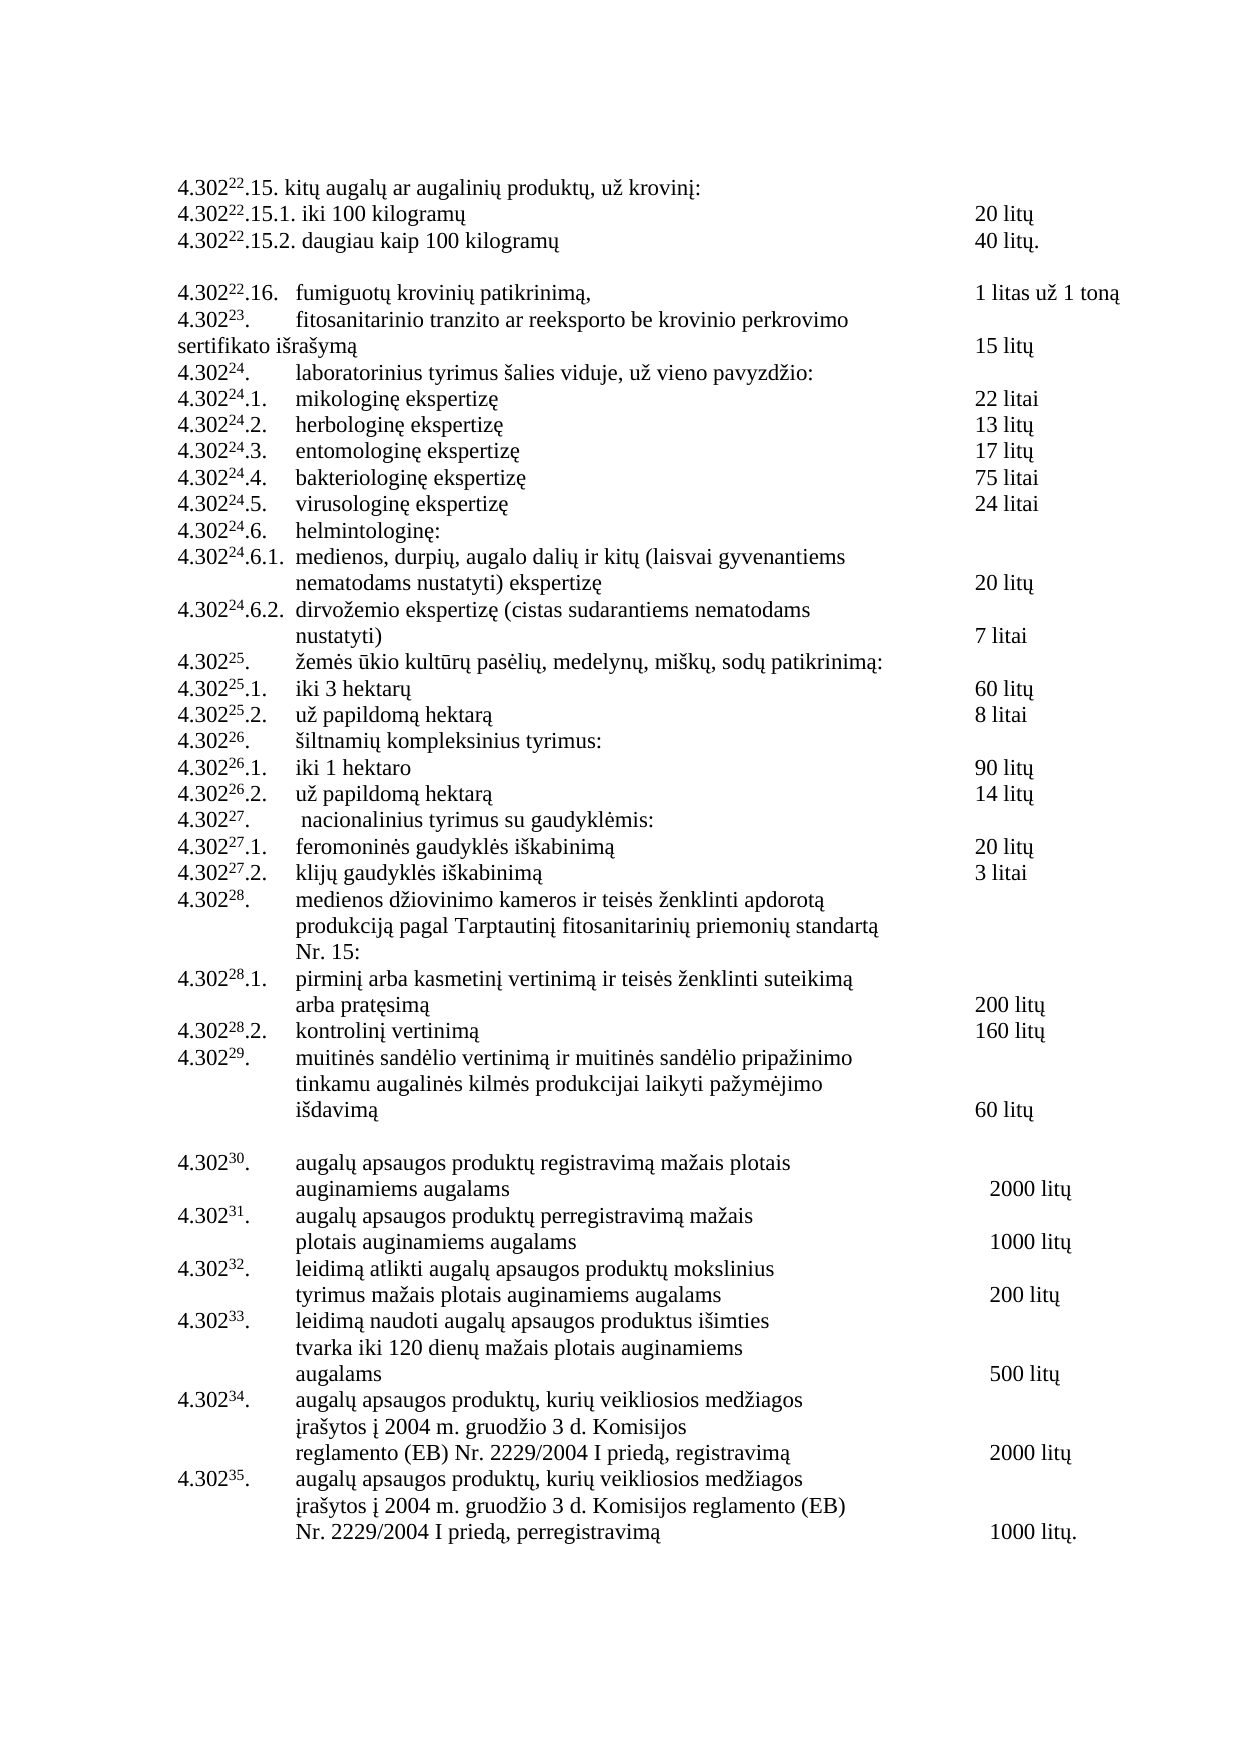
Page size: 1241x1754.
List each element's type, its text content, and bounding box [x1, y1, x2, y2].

text 4.30224.5. virusologinę ekspertizę 24 litai [177, 490, 1122, 517]
text 4.30228.1. pirminį arba kasmetinį vertinimą ir teisės ženklinti suteikimą [177, 965, 1122, 991]
text 4.30229. muitinės sandėlio vertinimą ir muitinės sandėlio pripažinimo [177, 1044, 1122, 1070]
text 4.30224.6. helmintologinę: [177, 517, 1122, 543]
text produkciją pagal Tarptautinį fitosanitarinių priemonių standartą [177, 912, 1122, 938]
text 4.30227.1. feromoninės gaudyklės iškabinimą 20 litų [177, 833, 1122, 859]
text 4.30226. šiltnamių kompleksinius tyrimus: [177, 727, 1122, 754]
text 4.30226.1. iki 1 hektaro 90 litų [177, 754, 1122, 780]
text 4.30228. medienos džiovinimo kameros ir teisės ženklinti apdorotą [177, 886, 1122, 912]
text 4.30224.1. mikologinę ekspertizę 22 litai [177, 385, 1122, 411]
text 4.30234. augalų apsaugos produktų, kurių veikliosios medžiagos [177, 1386, 1122, 1413]
text 4.30227. nacionalinius tyrimus su gaudyklėmis: [177, 807, 1122, 833]
text 4.30226.2. už papildomą hektarą 14 litų [177, 780, 1122, 807]
text 4.30222.16. fumiguotų krovinių patikrinimą, 1 litas už 1 toną [177, 279, 1122, 306]
text 4.30227.2. klijų gaudyklės iškabinimą 3 litai [177, 859, 1122, 886]
text 4.30222.15.2. daugiau kaip 100 kilogramų 40 litų. [177, 227, 1122, 253]
text 4.30224.6.2. dirvožemio ekspertizę (cistas sudarantiems nematodams [177, 596, 1122, 622]
text 4.30231. augalų apsaugos produktų perregistravimą mažais [177, 1202, 1122, 1228]
text reglamento (EB) Nr. 2229/2004 I priedą, registravimą 2000 litų [177, 1439, 1122, 1465]
text 4.30224. laboratorinius tyrimus šalies viduje, už vieno pavyzdžio: [177, 358, 1122, 385]
text nematodams nustatyti) ekspertizę 20 litų [177, 569, 1122, 596]
text įrašytos į 2004 m. gruodžio 3 d. Komisijos [177, 1413, 1122, 1439]
text tinkamu augalinės kilmės produkcijai laikyti pažymėjimo [177, 1070, 1122, 1096]
text 4.30233. leidimą naudoti augalų apsaugos produktus išimties [177, 1307, 1122, 1334]
text 4.30230. augalų apsaugos produktų registravimą mažais plotais [177, 1149, 1122, 1176]
text 4.30235. augalų apsaugos produktų, kurių veikliosios medžiagos [177, 1465, 1122, 1492]
text sertifikato išrašymą 15 litų [177, 332, 1122, 358]
text arba pratęsimą 200 litų [177, 991, 1122, 1017]
text 4.30222.15. kitų augalų ar augalinių produktų, už krovinį: [177, 174, 1122, 200]
text išdavimą 60 litų [177, 1096, 1122, 1123]
text 4.30225.1. iki 3 hektarų 60 litų [177, 675, 1122, 701]
text 4.30225. žemės ūkio kultūrų pasėlių, medelynų, miškų, sodų patikrinimą: [177, 648, 1122, 675]
text 4.30223. fitosanitarinio tranzito ar reeksporto be krovinio perkrovimo [177, 306, 1122, 332]
text Nr. 15: [177, 938, 1122, 965]
text 4.30224.2. herbologinę ekspertizę 13 litų [177, 411, 1122, 438]
text 4.30222.15.1. iki 100 kilogramų 20 litų [177, 200, 1122, 227]
text 4.30225.2. už papildomą hektarą 8 litai [177, 701, 1122, 727]
text 4.30224.4. bakteriologinę ekspertizę 75 litai [177, 464, 1122, 490]
text tvarka iki 120 dienų mažais plotais auginamiems [177, 1334, 1122, 1360]
text nustatyti) 7 litai [177, 622, 1122, 648]
text 4.30224.6.1. medienos, durpių, augalo dalių ir kitų (laisvai gyvenantiems [177, 543, 1122, 569]
text auginamiems augalams 2000 litų [177, 1176, 1122, 1202]
text augalams 500 litų [177, 1360, 1122, 1386]
text įrašytos į 2004 m. gruodžio 3 d. Komisijos reglamento (EB) [177, 1492, 1122, 1518]
text 4.30228.2. kontrolinį vertinimą 160 litų [177, 1017, 1122, 1044]
text tyrimus mažais plotais auginamiems augalams 200 litų [177, 1281, 1122, 1307]
text plotais auginamiems augalams 1000 litų [177, 1228, 1122, 1254]
text Nr. 2229/2004 I priedą, perregistravimą 1000 litų. [177, 1518, 1122, 1544]
text 4.30224.3. entomologinę ekspertizę 17 litų [177, 438, 1122, 464]
text 4.30232. leidimą atlikti augalų apsaugos produktų mokslinius [177, 1254, 1122, 1281]
